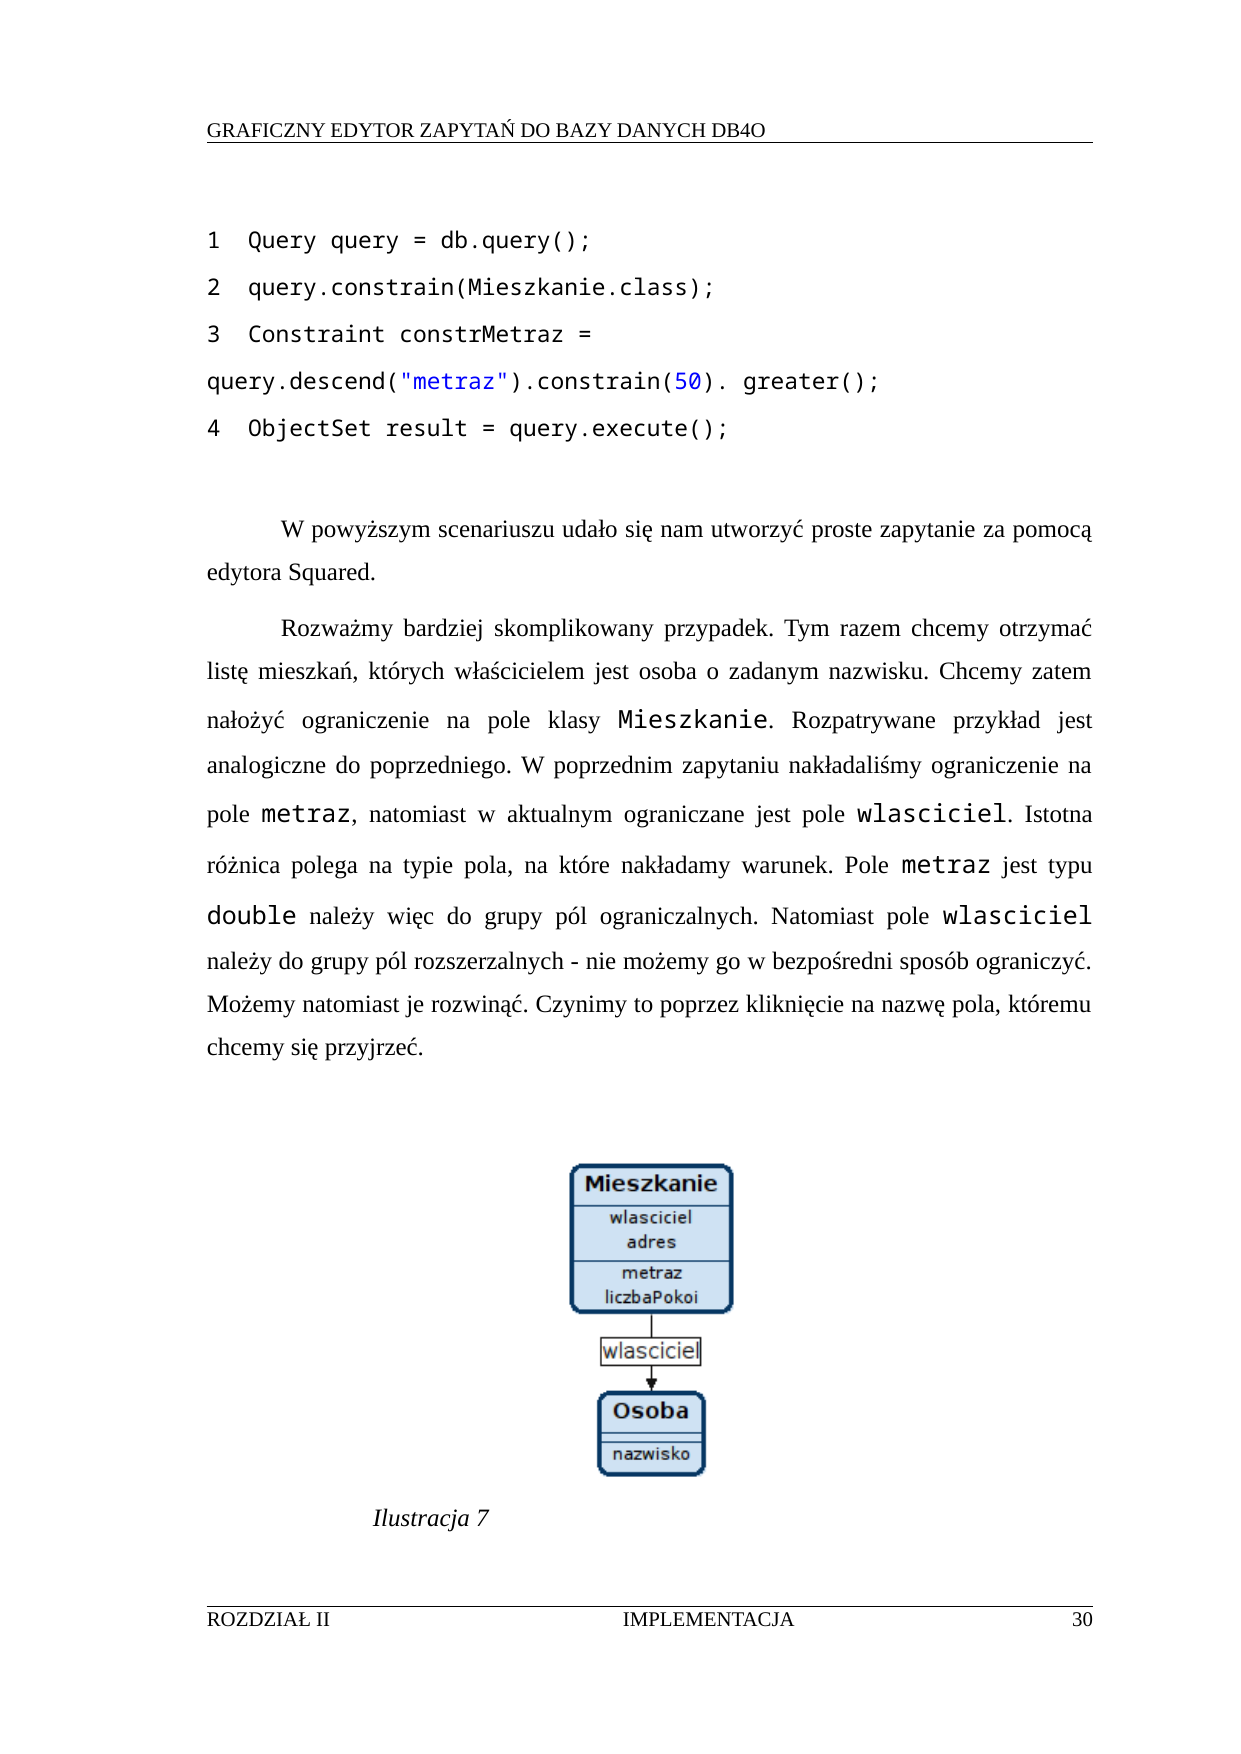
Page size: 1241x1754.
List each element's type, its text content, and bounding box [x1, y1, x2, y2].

text 2 query.constrain(Mieszkanie.class); [207, 271, 1093, 302]
text 4 ObjectSet result = query.execute(); [207, 411, 1093, 443]
text Ilustracja 7 [373, 1503, 927, 1531]
text 3 Constraint constrMetraz = query.descend("metraz").constrain(50). greater(); [207, 318, 1093, 396]
picture [372, 1147, 927, 1503]
text 1 Query query = db.query(); [207, 224, 1093, 255]
text Rozważmy bardziej skomplikowany przypadek. Tym razem chcemy otrzymać listę mieszkań, których właścicielem jest osoba o zadanym nazwisku. Chcemy zatem nałożyć ograniczenie na pole klasy Mieszkanie. Rozpatrywane przykład jest analogiczne do poprzedniego. W poprzednim zapytaniu nakładaliśmy ograniczenie na pole metraz, natomiast w aktualnym ograniczane jest pole wlasciciel. Istotna różnica polega na typie pola, na które nakładamy warunek. Pole metraz jest typu double należy więc do grupy pól ograniczalnych. Natomiast pole wlasciciel należy do grupy pól rozszerzalnych - nie możemy go w bezpośredni sposób ograniczyć. Możemy natomiast je rozwinąć. Czynimy to poprzez kliknięcie na nazwę pola, któremu chcemy się przyjrzeć. [207, 613, 1093, 1061]
text W powyższym scenariuszu udało się nam utworzyć proste zapytanie za pomocą edytora Squared. [207, 514, 1093, 586]
